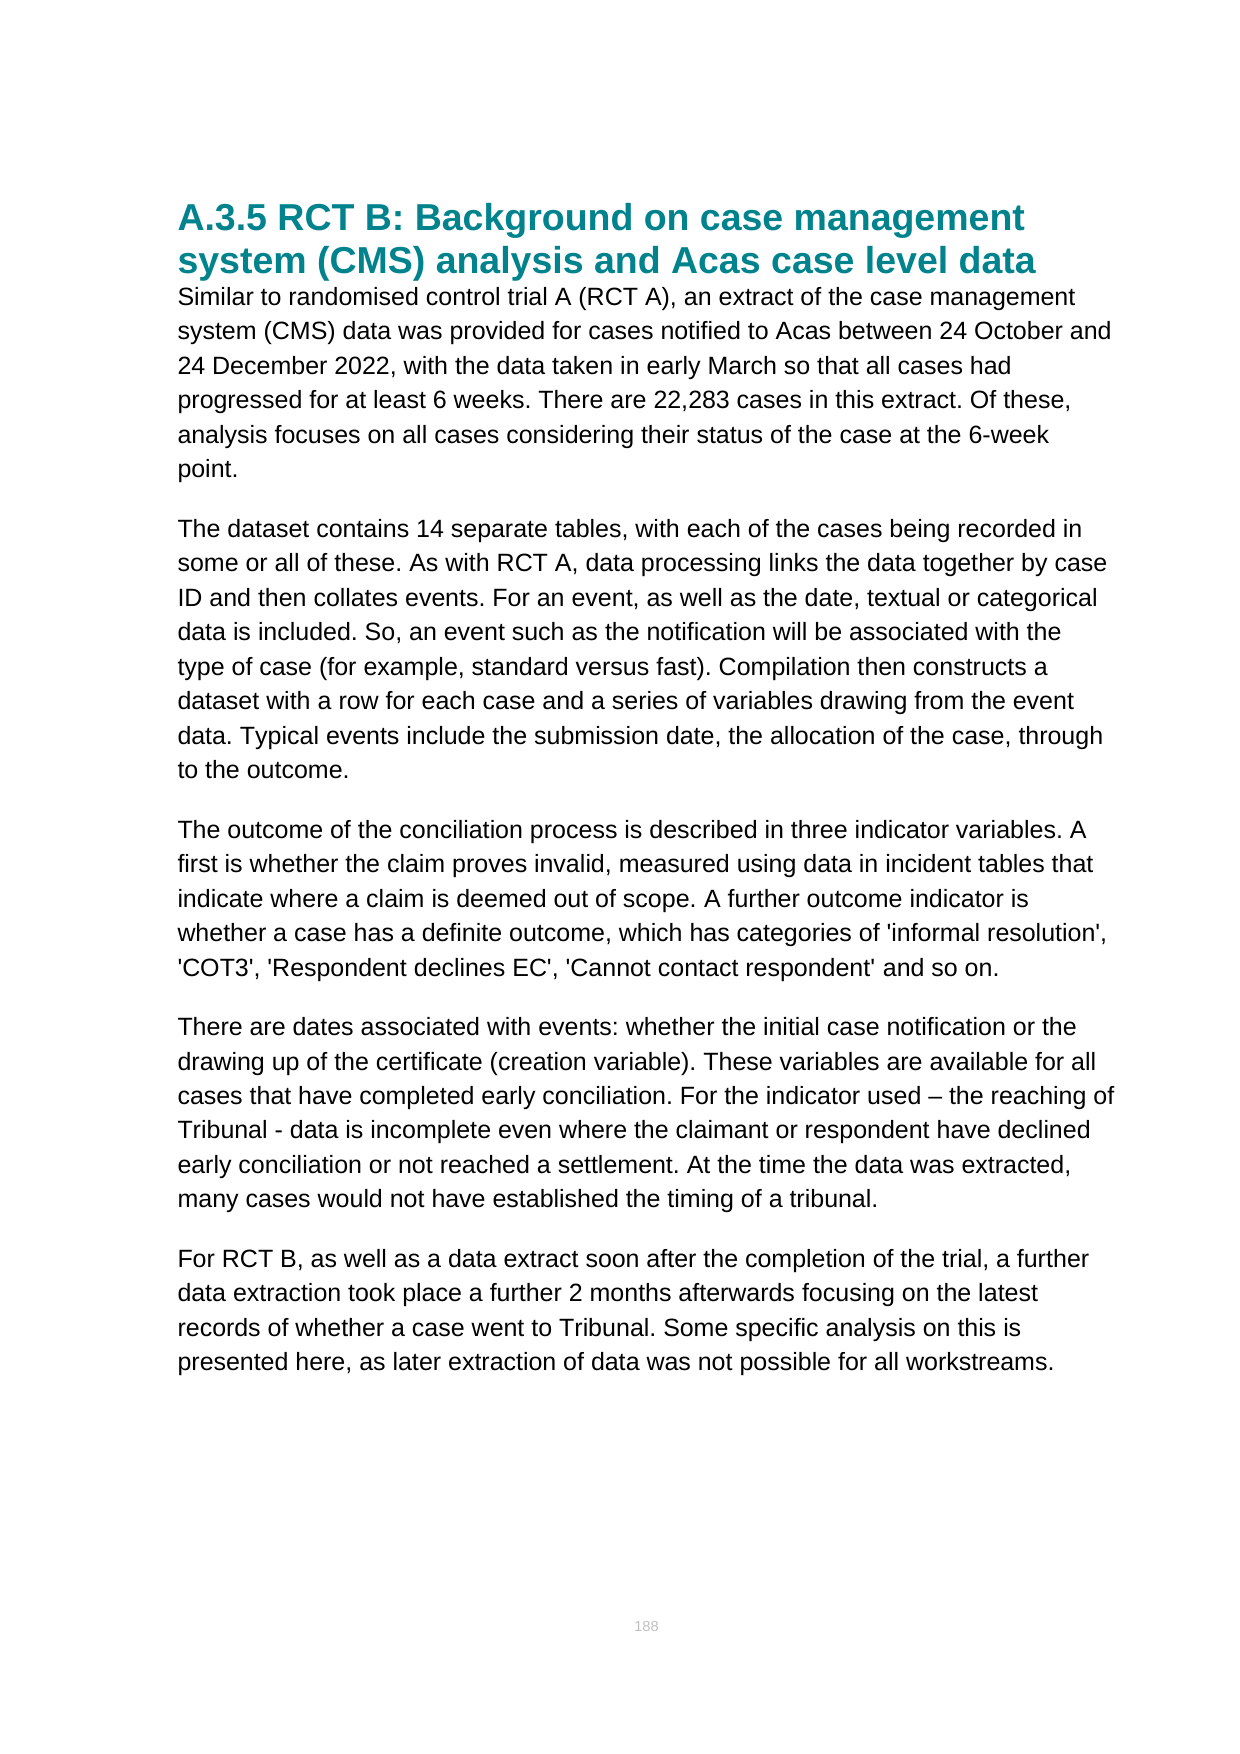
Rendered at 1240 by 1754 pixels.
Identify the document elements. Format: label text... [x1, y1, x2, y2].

text For RCT B, as well as a data extract soon after the completion of the trial, a further data extraction took place a further 2 months afterwards focusing on the latest records of whether a case went to Tribunal. Some specific analysis on this is presented here, as later extraction of data was not possible for all workstreams. [177, 1244, 1115, 1376]
text The outcome of the conciliation process is described in three indicator variables. A first is whether the claim proves invalid, measured using data in incident tables that indicate where a claim is deemed out of scope. A further outcome indicator is whether a case has a definite outcome, which has categories of 'informal resolution', 'COT3', 'Respondent declines EC', 'Cannot contact respondent' and so on. [177, 814, 1115, 981]
text The dataset contains 14 separate tables, with each of the cases being recorded in some or all of these. As with RCT A, data processing links the data together by case ID and then collates events. For an event, as well as the date, textual or categorical data is included. So, an event such as the notification will be associated with the type of case (for example, standard versus fast). Compilation then constructs a dataset with a row for each case and a series of variables drawing from the event data. Typical events include the submission date, the allocation of the case, through to the outcome. [177, 514, 1115, 784]
subtitle A.3.5 RCT B: Background on case management system (CMS) analysis and Acas case level data [177, 196, 1115, 282]
text Similar to randomised control trial A (RCT A), an extract of the case management system (CMS) data was provided for cases notified to Acas between 24 October and 24 December 2022, with the data taken in early March so that all cases had progressed for at least 6 weeks. There are 22,283 cases in this extract. Of these, analysis focuses on all cases considering their status of the case at the 6-week point. [177, 282, 1115, 483]
text There are dates associated with events: whether the initial case notification or the drawing up of the certificate (creation variable). These variables are available for all cases that have completed early conciliation. For the indicator used – the reaching of Tribunal - data is incomplete even where the claimant or respondent have declined early conciliation or not reached a settlement. At the time the data was extracted, many cases would not have established the timing of a tribunal. [177, 1012, 1115, 1213]
